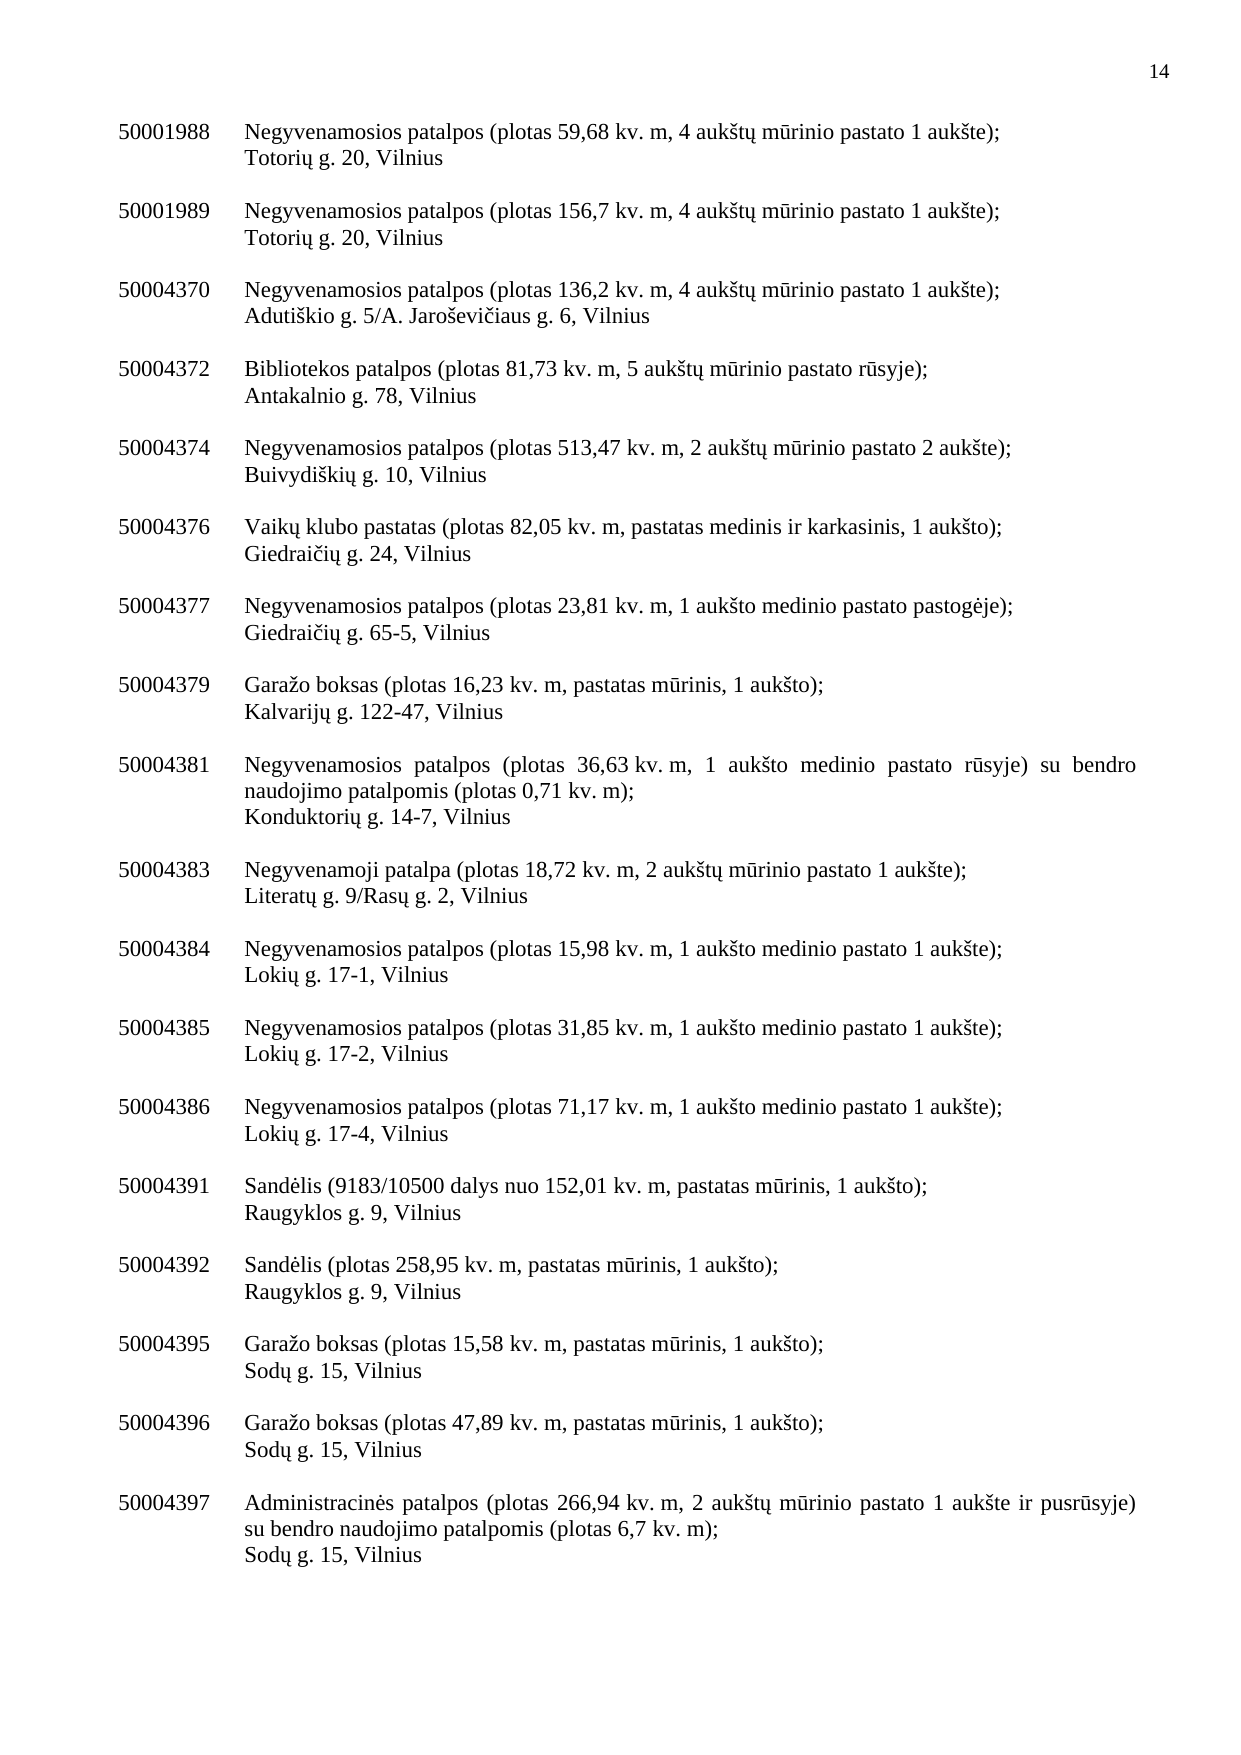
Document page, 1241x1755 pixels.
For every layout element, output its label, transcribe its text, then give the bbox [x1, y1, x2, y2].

table_cell Negyvenamosios patalpos (plotas 156,7 kv. m, 4 aukštų mūrinio pastato 1 aukšte); Totorių g. 20, Vilnius [233, 197, 1148, 250]
table_cell 50004372 [101, 355, 233, 408]
table_cell [1198, 408, 1240, 434]
table_cell [1148, 197, 1163, 250]
table_cell [1163, 1251, 1178, 1304]
table_cell [1178, 434, 1192, 487]
table_cell [1148, 751, 1163, 830]
table_cell [1198, 1067, 1240, 1093]
table_cell [1198, 1304, 1240, 1330]
table_cell [101, 988, 1198, 1014]
table_cell [1178, 935, 1192, 988]
table_cell [1198, 171, 1240, 197]
table_cell [1148, 1410, 1163, 1462]
table_cell [1198, 1014, 1240, 1067]
table_cell [1193, 514, 1198, 566]
table_cell [1148, 856, 1163, 909]
table_cell [1198, 1330, 1240, 1383]
table_cell [1198, 355, 1240, 408]
table_cell Negyvenamosios patalpos (plotas 71,17 kv. m, 1 aukšto medinio pastato 1 aukšte); Lokių g. 17-4, Vilnius [233, 1093, 1148, 1146]
table_cell [1178, 672, 1192, 724]
table_cell [1193, 856, 1198, 909]
table_cell Administracinės patalpos (plotas 266,94 kv. m, 2 aukštų mūrinio pastato 1 aukšte ir pusrūsyje) su bendro naudojimo patalpomis (plotas 6,7 kv. m); Sodų g. 15, Vilnius [233, 1489, 1148, 1568]
table_cell [1198, 1251, 1240, 1304]
table_cell [1148, 593, 1163, 645]
table_cell [1178, 1251, 1192, 1304]
table_cell [1193, 1014, 1198, 1067]
table_cell 50004379 [101, 672, 233, 724]
table_cell Negyvenamosios patalpos (plotas 31,85 kv. m, 1 aukšto medinio pastato 1 aukšte); Lokių g. 17-2, Vilnius [233, 1014, 1148, 1067]
table_cell Negyvenamoji patalpa (plotas 18,72 kv. m, 2 aukštų mūrinio pastato 1 aukšte); Literatų g. 9/Rasų g. 2, Vilnius [233, 856, 1148, 909]
table_cell 50004381 [101, 751, 233, 830]
table_cell Negyvenamosios patalpos (plotas 23,81 kv. m, 1 aukšto medinio pastato pastogėje); Giedraičių g. 65-5, Vilnius [233, 593, 1148, 645]
table_cell [1148, 935, 1163, 988]
table_cell [1178, 118, 1192, 171]
table_cell [1178, 355, 1192, 408]
table_cell [1198, 830, 1240, 856]
table_cell [1198, 1225, 1240, 1251]
table_cell [1178, 593, 1192, 645]
table_cell 50004396 [101, 1410, 233, 1462]
table_cell Negyvenamosios patalpos (plotas 59,68 kv. m, 4 aukštų mūrinio pastato 1 aukšte); Totorių g. 20, Vilnius [233, 118, 1148, 171]
table_cell [1148, 672, 1163, 724]
table_cell Negyvenamosios patalpos (plotas 513,47 kv. m, 2 aukštų mūrinio pastato 2 aukšte); Buivydiškių g. 10, Vilnius [233, 434, 1148, 487]
table_cell [1148, 1093, 1163, 1146]
table_cell [1198, 645, 1240, 672]
table_cell [1178, 1410, 1192, 1462]
table_cell [1193, 1093, 1198, 1146]
table_cell [101, 909, 1198, 935]
table_cell [1163, 593, 1178, 645]
table_cell [101, 724, 1198, 751]
table_cell [1163, 118, 1178, 171]
table_cell [1178, 276, 1192, 329]
table_cell [1148, 1489, 1163, 1568]
table_cell Negyvenamosios patalpos (plotas 15,98 kv. m, 1 aukšto medinio pastato 1 aukšte); Lokių g. 17-1, Vilnius [233, 935, 1148, 988]
table_cell [1198, 1462, 1240, 1488]
table_cell 50004377 [101, 593, 233, 645]
table_cell [1148, 1014, 1163, 1067]
table_cell [1198, 566, 1240, 592]
table_cell 50004391 [101, 1172, 233, 1225]
table_cell [1163, 1410, 1178, 1462]
table_cell [101, 1383, 1198, 1409]
table_cell [1178, 1093, 1192, 1146]
table_cell [1198, 1146, 1240, 1172]
table_cell [1163, 276, 1178, 329]
table_cell 50001989 [101, 197, 233, 250]
table_cell [1198, 909, 1240, 935]
table_cell [101, 250, 1198, 276]
table_cell [101, 566, 1198, 592]
table_cell [1163, 514, 1178, 566]
table_cell 50004376 [101, 514, 233, 566]
table_cell [1148, 1251, 1163, 1304]
table_cell [1163, 856, 1178, 909]
table_cell [101, 1225, 1198, 1251]
table_cell [1198, 935, 1240, 988]
table_cell [1163, 1489, 1178, 1568]
table_cell [1163, 355, 1178, 408]
table_cell [1198, 118, 1240, 171]
table_cell Vaikų klubo pastatas (plotas 82,05 kv. m, pastatas medinis ir karkasinis, 1 aukšto); Giedraičių g. 24, Vilnius [233, 514, 1148, 566]
table_cell Sandėlis (9183/10500 dalys nuo 152,01 kv. m, pastatas mūrinis, 1 aukšto); Raugyklos g. 9, Vilnius [233, 1172, 1148, 1225]
table_cell [1193, 197, 1198, 250]
table_cell [1193, 118, 1198, 171]
table_cell [1163, 197, 1178, 250]
table_cell [1198, 329, 1240, 355]
table_cell [1198, 1172, 1240, 1225]
table_cell 50004386 [101, 1093, 233, 1146]
table_cell [101, 1462, 1198, 1488]
table_cell [1163, 1172, 1178, 1225]
table_cell Negyvenamosios patalpos (plotas 136,2 kv. m, 4 aukštų mūrinio pastato 1 aukšte); Adutiškio g. 5/A. Jaroševičiaus g. 6, Vilnius [233, 276, 1148, 329]
table_cell [1178, 856, 1192, 909]
table_cell [1198, 672, 1240, 724]
table_cell [1193, 672, 1198, 724]
table_cell [1178, 197, 1192, 250]
table_cell [101, 487, 1198, 513]
table_cell [1148, 514, 1163, 566]
table_cell Garažo boksas (plotas 47,89 kv. m, pastatas mūrinis, 1 aukšto); Sodų g. 15, Vilnius [233, 1410, 1148, 1462]
table_cell 50001988 [101, 118, 233, 171]
table_cell [101, 1568, 1198, 1594]
table_cell [1163, 1014, 1178, 1067]
table_cell [1198, 434, 1240, 487]
table_cell [1198, 988, 1240, 1014]
table_cell [1148, 355, 1163, 408]
table_cell [1198, 276, 1240, 329]
table_cell [1198, 856, 1240, 909]
table_cell [1198, 514, 1240, 566]
table_cell [1193, 434, 1198, 487]
table_cell 50004370 [101, 276, 233, 329]
table_cell Negyvenamosios patalpos (plotas 36,63 kv. m, 1 aukšto medinio pastato rūsyje) su bendro naudojimo patalpomis (plotas 0,71 kv. m); Konduktorių g. 14-7, Vilnius [233, 751, 1148, 830]
table_cell [1193, 593, 1198, 645]
table_cell [101, 1304, 1198, 1330]
table_cell [1198, 1383, 1240, 1409]
table_cell [1148, 1330, 1163, 1383]
table_cell Sandėlis (plotas 258,95 kv. m, pastatas mūrinis, 1 aukšto); Raugyklos g. 9, Vilnius [233, 1251, 1148, 1304]
table_cell [1163, 1093, 1178, 1146]
table_cell 50004383 [101, 856, 233, 909]
table_cell [1193, 355, 1198, 408]
table_cell [1193, 1330, 1198, 1383]
table_cell [1198, 1489, 1240, 1568]
table_cell [1193, 276, 1198, 329]
table_cell [1198, 197, 1240, 250]
table_cell [1198, 593, 1240, 645]
table_cell [1198, 1410, 1240, 1462]
table_cell [1148, 118, 1163, 171]
table_cell [1198, 1093, 1240, 1146]
table_cell [1163, 672, 1178, 724]
table_cell [1193, 751, 1198, 830]
table_cell [1148, 1172, 1163, 1225]
table_cell 50004395 [101, 1330, 233, 1383]
table_cell [1198, 751, 1240, 830]
table_cell [1178, 1172, 1192, 1225]
table_cell [1193, 1172, 1198, 1225]
table_cell [101, 830, 1198, 856]
table_cell [1148, 276, 1163, 329]
table_cell [101, 1146, 1198, 1172]
table_cell [1193, 935, 1198, 988]
table_cell [1178, 514, 1192, 566]
table_cell Bibliotekos patalpos (plotas 81,73 kv. m, 5 aukštų mūrinio pastato rūsyje); Antakalnio g. 78, Vilnius [233, 355, 1148, 408]
table_cell [1178, 1330, 1192, 1383]
table_cell [1193, 1489, 1198, 1568]
table_cell [1193, 1410, 1198, 1462]
table_cell [101, 645, 1198, 672]
table_cell 50004397 [101, 1489, 233, 1568]
table_cell [1198, 487, 1240, 513]
table_cell [1178, 1014, 1192, 1067]
table_cell 50004392 [101, 1251, 233, 1304]
table_cell [1178, 1489, 1192, 1568]
table_cell [101, 329, 1198, 355]
table_cell [1163, 434, 1178, 487]
table_cell [1148, 434, 1163, 487]
table_cell 50004385 [101, 1014, 233, 1067]
table_cell [1163, 1330, 1178, 1383]
table_cell [101, 408, 1198, 434]
table_cell [1198, 1568, 1240, 1594]
table_cell [1193, 1251, 1198, 1304]
table_cell Garažo boksas (plotas 15,58 kv. m, pastatas mūrinis, 1 aukšto); Sodų g. 15, Vilnius [233, 1330, 1148, 1383]
table_cell [1178, 751, 1192, 830]
table_cell [1163, 751, 1178, 830]
table_cell 50004384 [101, 935, 233, 988]
table_cell [1198, 724, 1240, 751]
table_cell Garažo boksas (plotas 16,23 kv. m, pastatas mūrinis, 1 aukšto); Kalvarijų g. 122-47, Vilnius [233, 672, 1148, 724]
table_cell 50004374 [101, 434, 233, 487]
table_cell [101, 1067, 1198, 1093]
table_cell [1163, 935, 1178, 988]
table_cell [101, 171, 1198, 197]
table_cell [1198, 250, 1240, 276]
